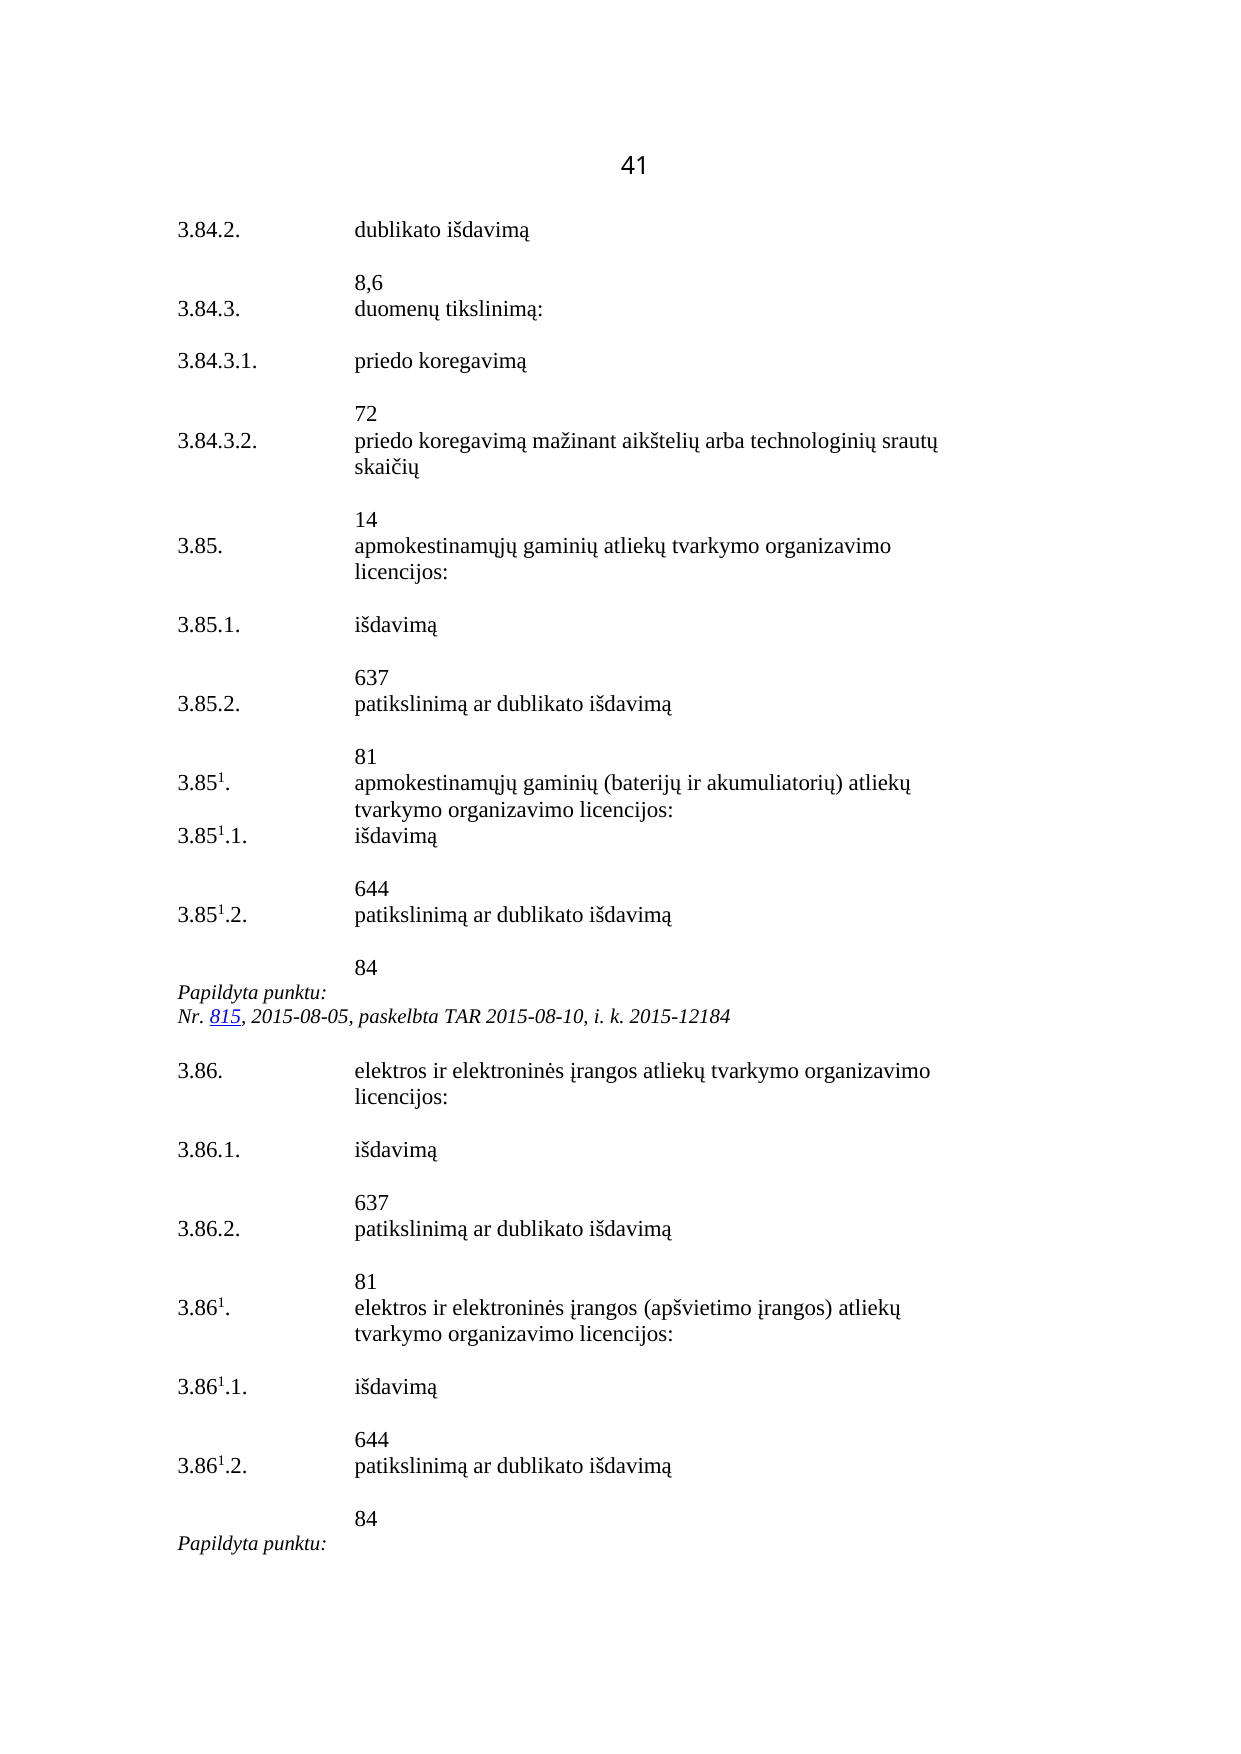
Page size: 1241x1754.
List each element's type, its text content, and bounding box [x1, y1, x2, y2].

text tvarkymo organizavimo licencijos: [354, 796, 945, 822]
text skaičių 14 [354, 453, 945, 532]
text 3.861. elektros ir elektroninės įrangos (apšvietimo įrangos) atliekų [177, 1294, 945, 1321]
text 3.86.1. išdavimą 637 [177, 1136, 945, 1215]
text Nr. 815, 2015-08-05, paskelbta TAR 2015-08-10, i. k. 2015-12184 [177, 1004, 1093, 1028]
text 3.84.3.2. priedo koregavimą mažinant aikštelių arba technologinių srautų [177, 427, 945, 453]
text Papildyta punktu: [177, 980, 1093, 1004]
text licencijos: [354, 1083, 945, 1136]
text 3.851.1. išdavimą 644 [177, 822, 945, 901]
text 3.861.1. išdavimą 644 [177, 1373, 945, 1452]
text 3.86. elektros ir elektroninės įrangos atliekų tvarkymo organizavimo [177, 1057, 945, 1083]
text tvarkymo organizavimo licencijos: [354, 1321, 945, 1373]
text 3.85.2. patikslinimą ar dublikato išdavimą 81 [177, 690, 945, 769]
text 3.84.2. dublikato išdavimą 8,6 [177, 216, 945, 295]
text 3.851. apmokestinamųjų gaminių (baterijų ir akumuliatorių) atliekų [177, 769, 945, 796]
text 3.85. apmokestinamųjų gaminių atliekų tvarkymo organizavimo [177, 532, 945, 558]
text Papildyta punktu: [177, 1531, 1093, 1555]
text 3.85.1. išdavimą 637 [177, 611, 945, 690]
text licencijos: [354, 558, 945, 611]
text 3.84.3. duomenų tikslinimą: [177, 295, 945, 348]
text 3.861.2. patikslinimą ar dublikato išdavimą 84 [177, 1452, 945, 1531]
text 3.84.3.1. priedo koregavimą 72 [177, 348, 945, 427]
text 3.851.2. patikslinimą ar dublikato išdavimą 84 [177, 901, 945, 980]
text 3.86.2. patikslinimą ar dublikato išdavimą 81 [177, 1215, 945, 1294]
